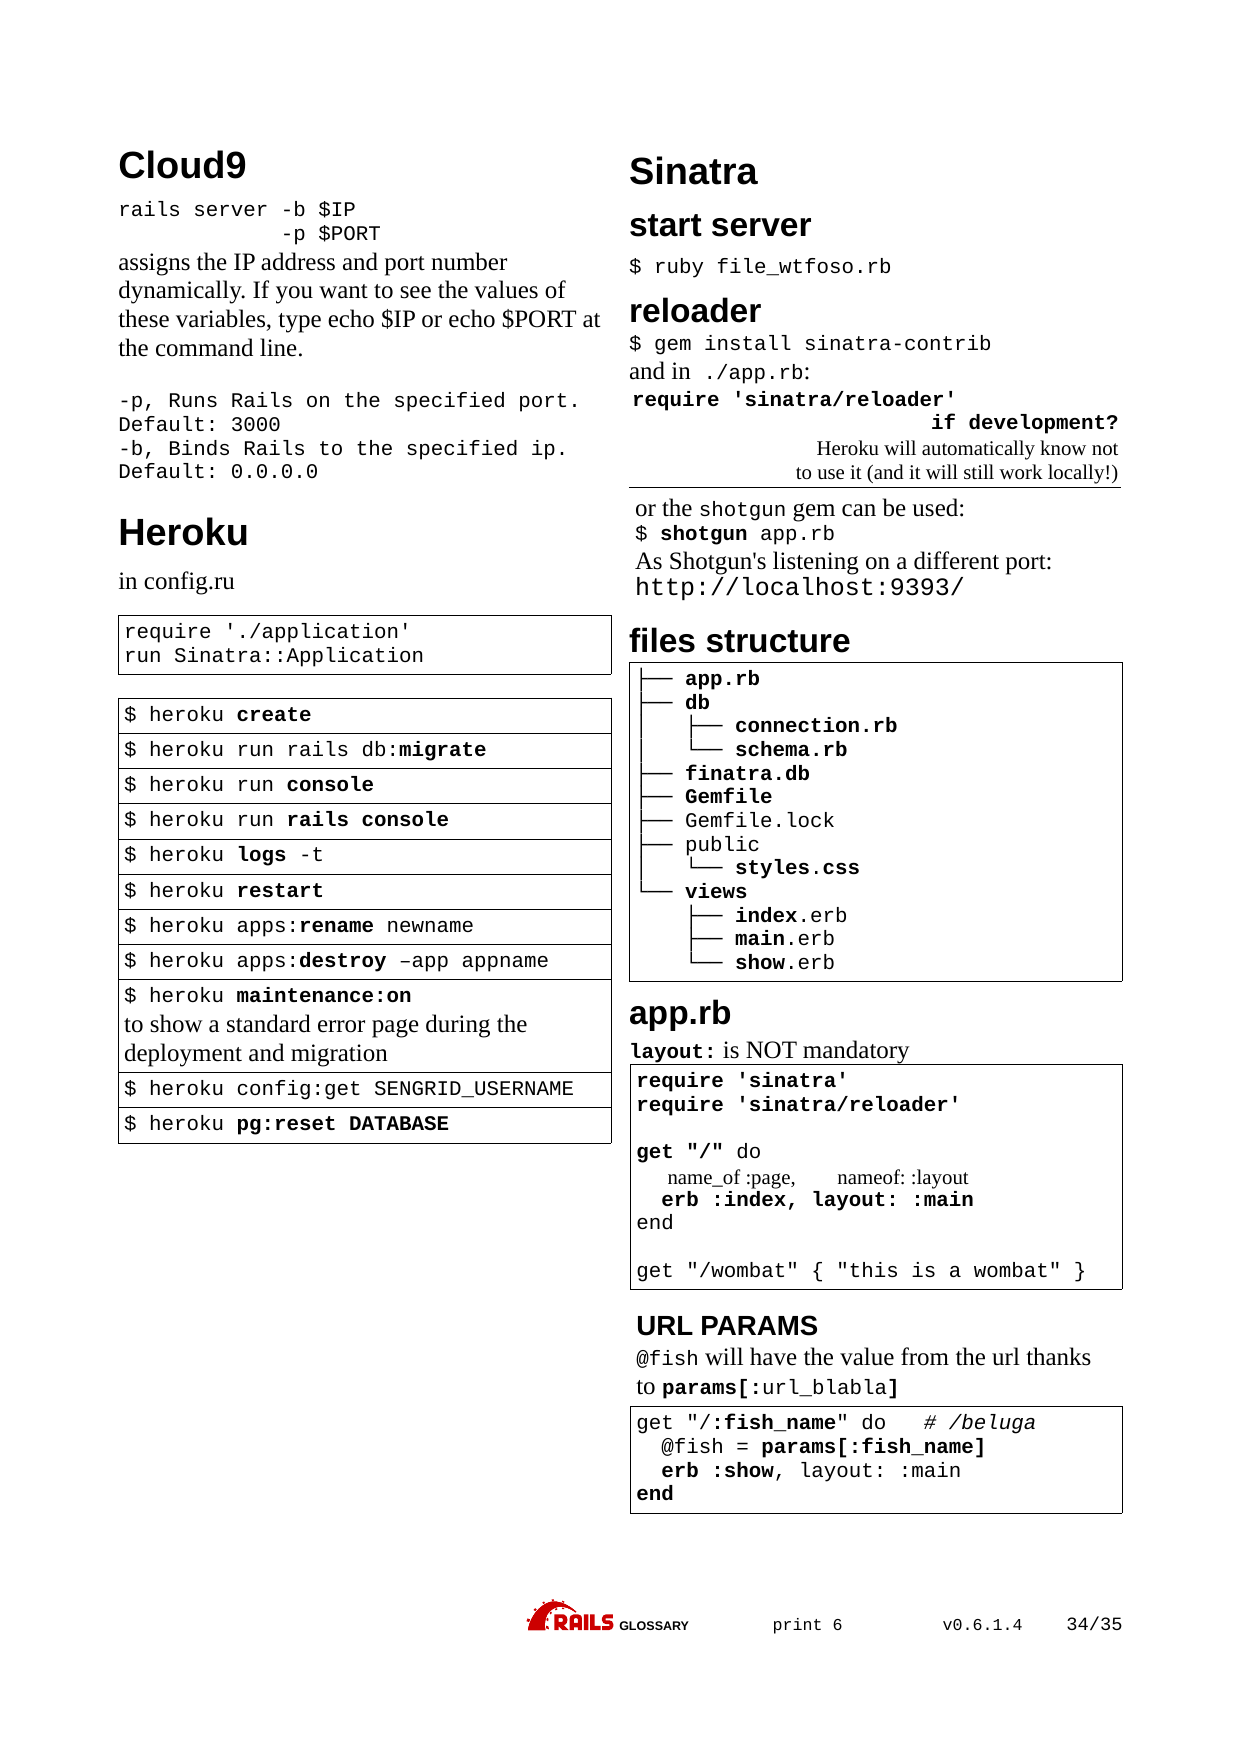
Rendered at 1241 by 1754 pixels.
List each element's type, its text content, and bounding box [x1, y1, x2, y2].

text and in ./app.rb: [629, 356, 1122, 386]
table_cell or the shotgun gem can be used: $ shotgun app.rb As Shotgun's listening on a different port: http://localhost:9393/ [629, 488, 1121, 609]
table_cell URL PARAMS @fish will have the value from the url thanks to params[:url_blabla] [630, 1290, 1122, 1406]
table_header $ heroku create [119, 699, 611, 733]
table_header require 'sinatra/reloader' if development? Heroku will automatically know not to use it (and it will still work locally!) [629, 386, 1121, 487]
table_cell $ heroku run rails console [119, 804, 611, 838]
text -p, Runs Rails on the specified port. Default: 3000 -b, Binds Rails to the specified ip. Default: 0.0.0.0 [118, 390, 611, 485]
subtitle start server [629, 204, 1122, 243]
table_header require 'sinatra' require 'sinatra/reloader' get "/" do name_of :page, nameof: :layout erb :index, layout: :main end get "/wombat" { "this is a wombat" } [631, 1065, 1122, 1289]
table_cell $ heroku config:get SENGRID_USERNAME [119, 1073, 611, 1107]
subtitle Sinatra [629, 149, 1122, 193]
subtitle app.rb [629, 993, 1122, 1032]
text -p $PORT [118, 223, 611, 247]
table_header require './application' run Sinatra::Application [119, 616, 611, 674]
table_cell $ heroku run rails db:migrate [119, 734, 611, 768]
table_cell get "/:fish_name" do # /beluga @fish = params[:fish_name] erb :show, layout: :main end [631, 1407, 1122, 1513]
subtitle reloader [629, 291, 1122, 330]
table_cell $ heroku pg:reset DATABASE [119, 1108, 611, 1142]
table_cell $ heroku restart [119, 875, 611, 909]
text $ gem install sinatra-contrib [629, 333, 1122, 356]
table_cell $ heroku logs -t [119, 840, 611, 874]
table_cell $ heroku maintenance:on to show a standard error page during the deployment and migration [119, 980, 611, 1072]
table_cell $ heroku apps:destroy –app appname [119, 945, 611, 979]
text assigns the IP address and port number dynamically. If you want to see the values of these variables, type echo $IP or echo $PORT at the command line. [118, 247, 611, 362]
table_cell $ heroku apps:rename newname [119, 910, 611, 944]
table_header ├── app.rb ├── db │ ├── connection.rb │ └── schema.rb ├── finatra.db ├── Gemfile ├── Gemfile.lock ├── public │ └── styles.css └── views ├── index.erb ├── main.erb └── show.erb [630, 663, 1122, 981]
text in config.ru [118, 566, 611, 595]
text rails server -b $IP [118, 199, 611, 223]
subtitle Heroku [118, 510, 611, 553]
text $ ruby file_wtfoso.rb [629, 256, 1122, 279]
subtitle Cloud9 [118, 143, 611, 187]
subtitle files structure [629, 621, 1122, 659]
text layout: is NOT mandatory [629, 1035, 1122, 1064]
table_cell $ heroku run console [119, 769, 611, 803]
